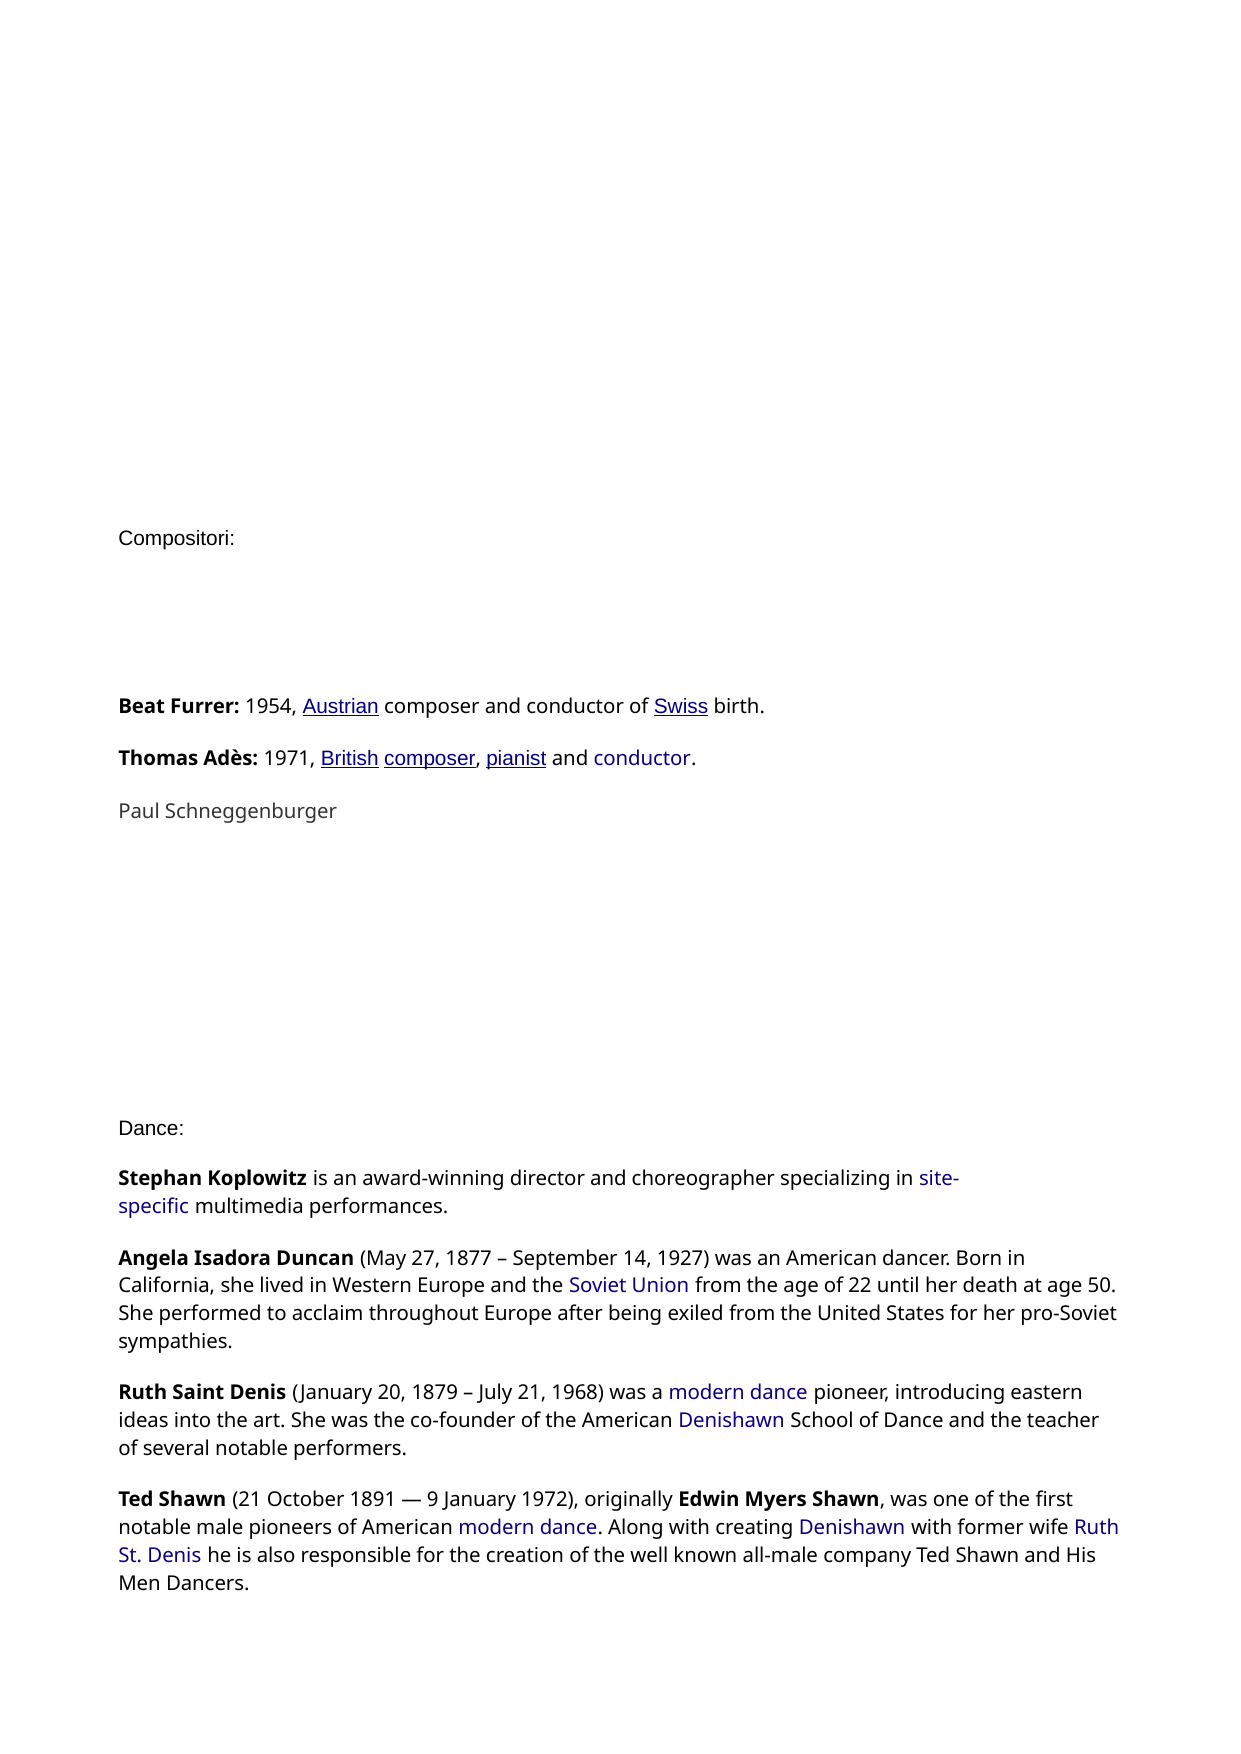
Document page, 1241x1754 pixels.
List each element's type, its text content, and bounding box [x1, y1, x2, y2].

text Ted Shawn (21 October 1891 — 9 January 1972), originally Edwin Myers Shawn, was one of the first notable male pioneers of American modern dance. Along with creating Denishawn with former wife Ruth St. Denis he is also responsible for the creation of the well known all-male company Ted Shawn and His Men Dancers. [118, 1485, 1122, 1596]
text Compositori: [118, 525, 1122, 549]
text Stephan Koplowitz is an award-winning director and choreographer specializing in site-specific multimedia performances. [118, 1164, 1122, 1219]
text Paul Schneggenburger [118, 795, 1122, 825]
text Ruth Saint Denis (January 20, 1879 – July 21, 1968) was a modern dance pioneer, introducing eastern ideas into the art. She was the co-founder of the American Denishawn School of Dance and the teacher of several notable performers. [118, 1378, 1122, 1461]
text Dance: [118, 1116, 1122, 1140]
text Thomas Adès: 1971, British composer, pianist and conductor. [118, 744, 1122, 771]
text Beat Furrer: 1954, Austrian composer and conductor of Swiss birth. [118, 692, 1122, 720]
text Angela Isadora Duncan (May 27, 1877 – September 14, 1927) was an American dancer. Born in California, she lived in Western Europe and the Soviet Union from the age of 22 until her death at age 50. She performed to acclaim throughout Europe after being exiled from the United States for her pro-Soviet sympathies. [118, 1243, 1122, 1354]
